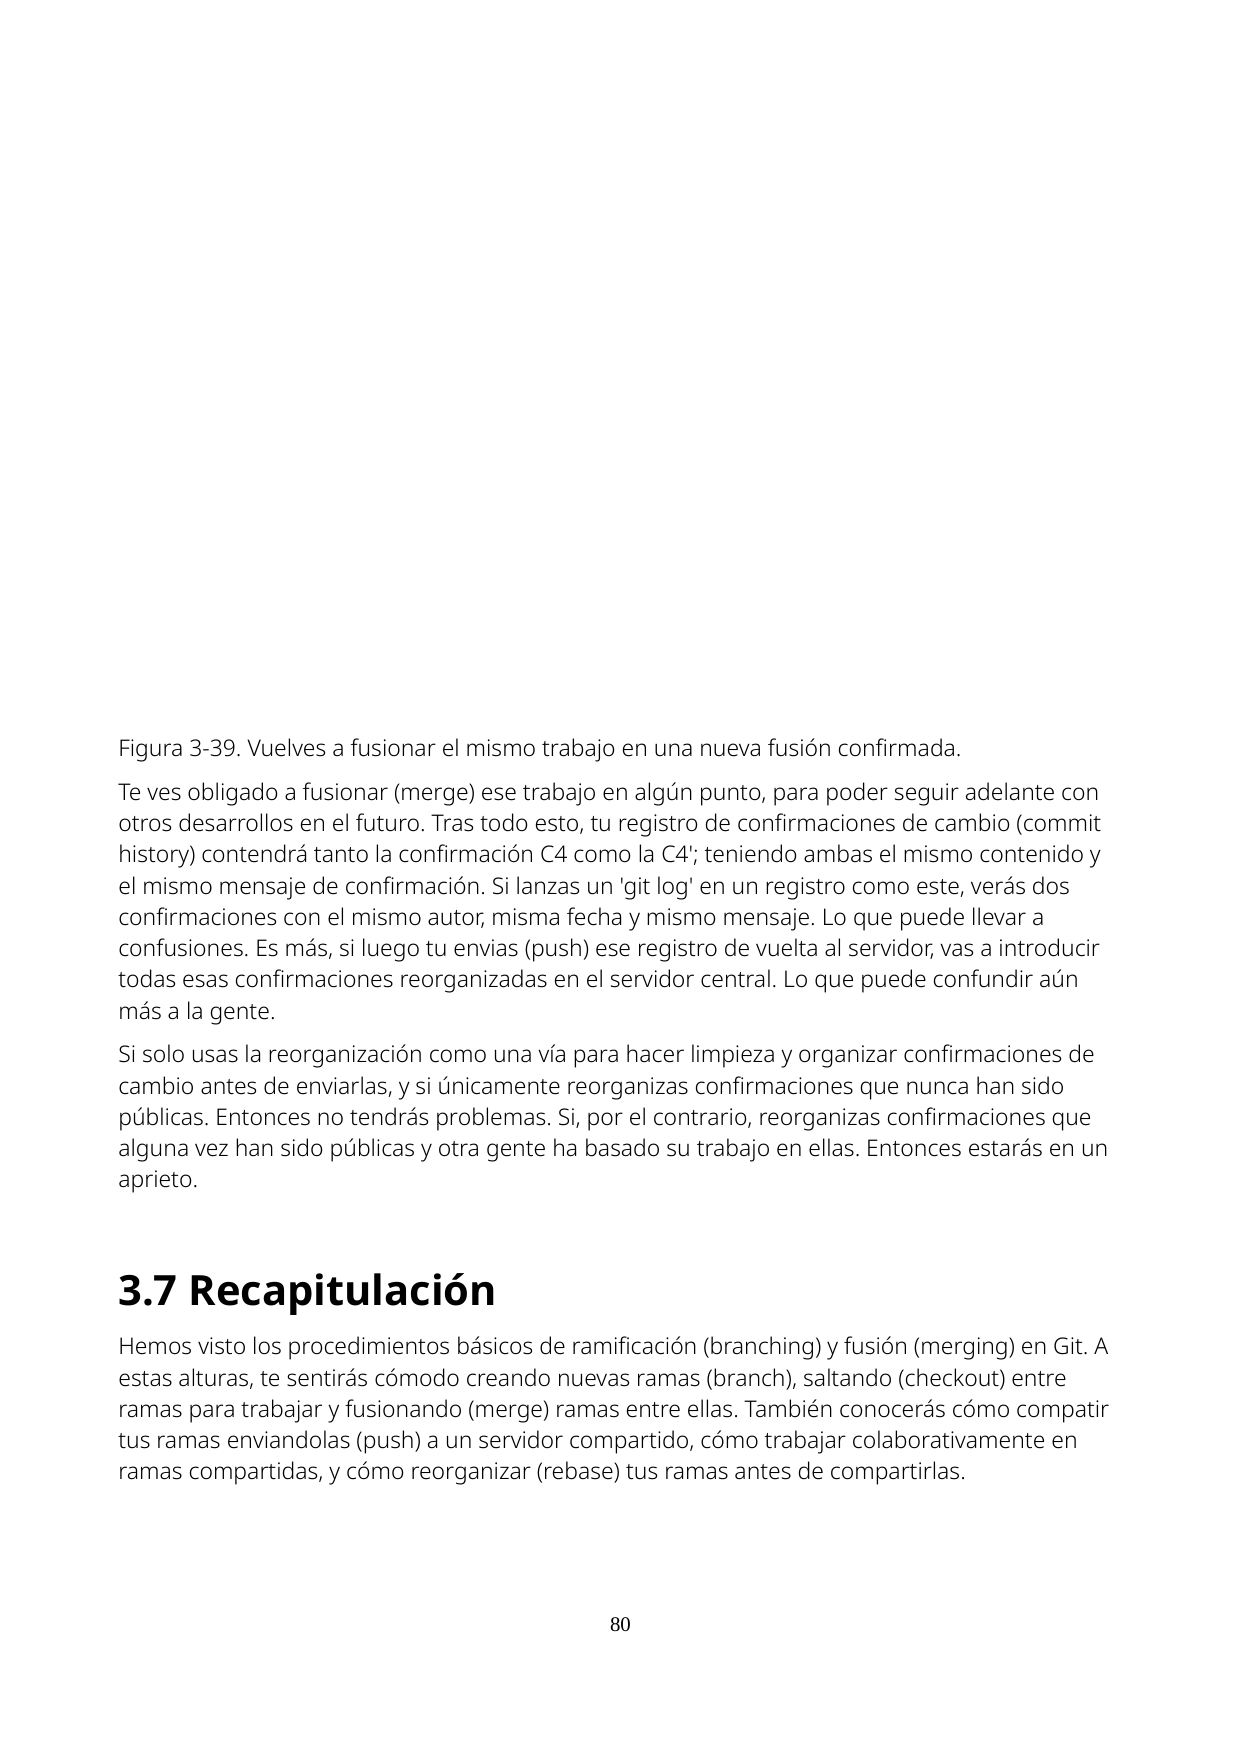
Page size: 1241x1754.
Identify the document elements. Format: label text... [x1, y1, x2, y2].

text Hemos visto los procedimientos básicos de ramificación (branching) y fusión (merging) en Git. A estas alturas, te sentirás cómodo creando nuevas ramas (branch), saltando (checkout) entre ramas para trabajar y fusionando (merge) ramas entre ellas. También conocerás cómo compatir tus ramas enviandolas (push) a un servidor compartido, cómo trabajar colaborativamente en ramas compartidas, y cómo reorganizar (rebase) tus ramas antes de compartirlas. [118, 1330, 1122, 1486]
text Figura 3-39. Vuelves a fusionar el mismo trabajo en una nueva fusión confirmada. [118, 701, 1122, 763]
text Si solo usas la reorganización como una vía para hacer limpieza y organizar confirmaciones de cambio antes de enviarlas, y si únicamente reorganizas confirmaciones que nunca han sido públicas. Entonces no tendrás problemas. Si, por el contrario, reorganizas confirmaciones que alguna vez han sido públicas y otra gente ha basado su trabajo en ellas. Entonces estarás en un aprieto. [118, 1038, 1122, 1195]
text Te ves obligado a fusionar (merge) ese trabajo en algún punto, para poder seguir adelante con otros desarrollos en el futuro. Tras todo esto, tu registro de confirmaciones de cambio (commit history) contendrá tanto la confirmación C4 como la C4'; teniendo ambas el mismo contenido y el mismo mensaje de confirmación. Si lanzas un 'git log' en un registro como este, verás dos confirmaciones con el mismo autor, misma fecha y mismo mensaje. Lo que puede llevar a confusiones. Es más, si luego tu envias (push) ese registro de vuelta al servidor, vas a introducir todas esas confirmaciones reorganizadas en el servidor central. Lo que puede confundir aún más a la gente. [118, 776, 1122, 1026]
subtitle 3.7 Recapitulación [118, 1261, 1122, 1318]
